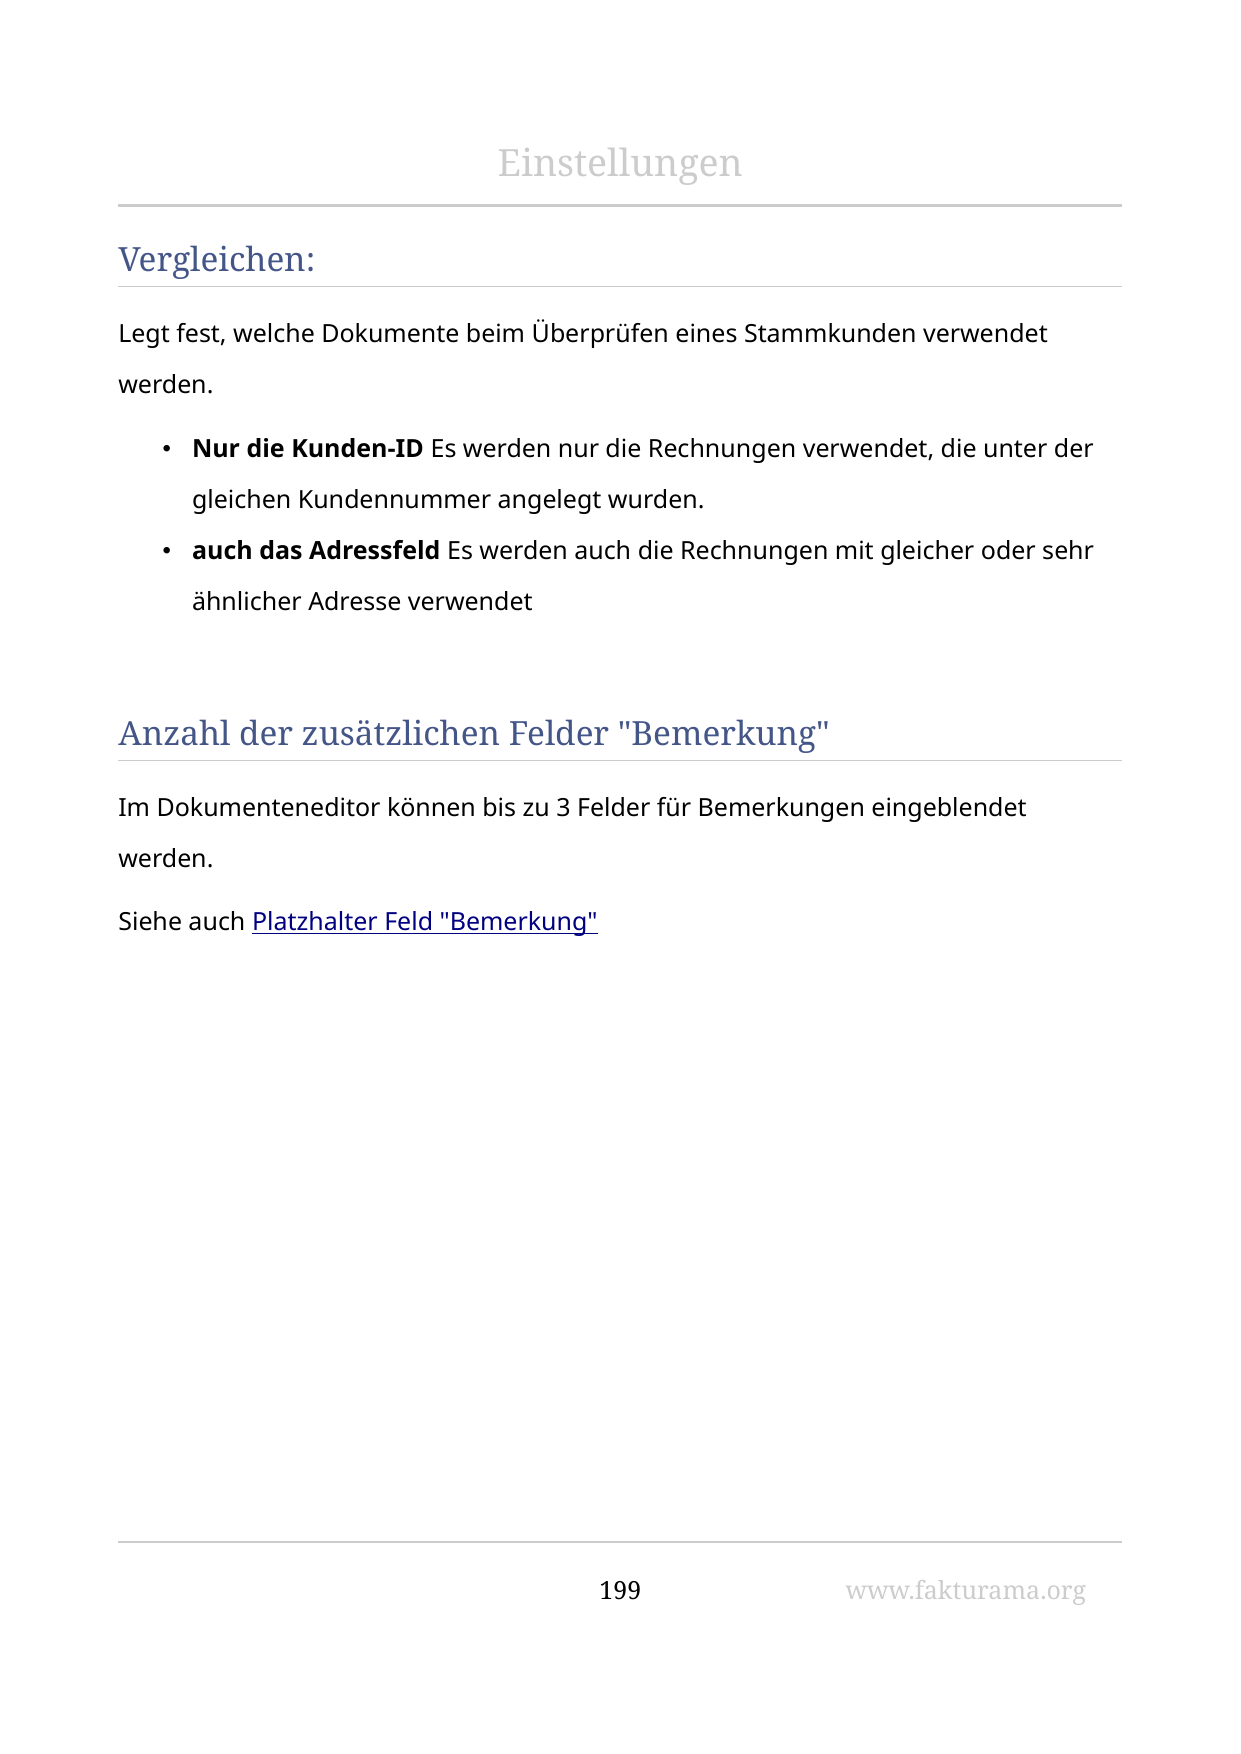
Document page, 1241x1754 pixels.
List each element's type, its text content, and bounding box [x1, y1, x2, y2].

subtitle Anzahl der zusätzlichen Felder "Bemerkung" [118, 709, 1122, 760]
text Siehe auch Platzhalter Feld "Bemerkung" [118, 904, 1122, 938]
text Legt fest, welche Dokumente beim Überprüfen eines Stammkunden verwendet werden. [118, 316, 1122, 401]
list auch das Adressfeld Es werden auch die Rechnungen mit gleicher oder sehr ähnlicher Adresse verwendet [162, 532, 1122, 618]
subtitle Vergleichen: [118, 236, 1122, 286]
text Im Dokumenteneditor können bis zu 3 Felder für Bemerkungen eingeblendet werden. [118, 789, 1122, 874]
list Nur die Kunden-ID Es werden nur die Rechnungen verwendet, die unter der gleichen Kundennummer angelegt wurden. [162, 430, 1122, 516]
